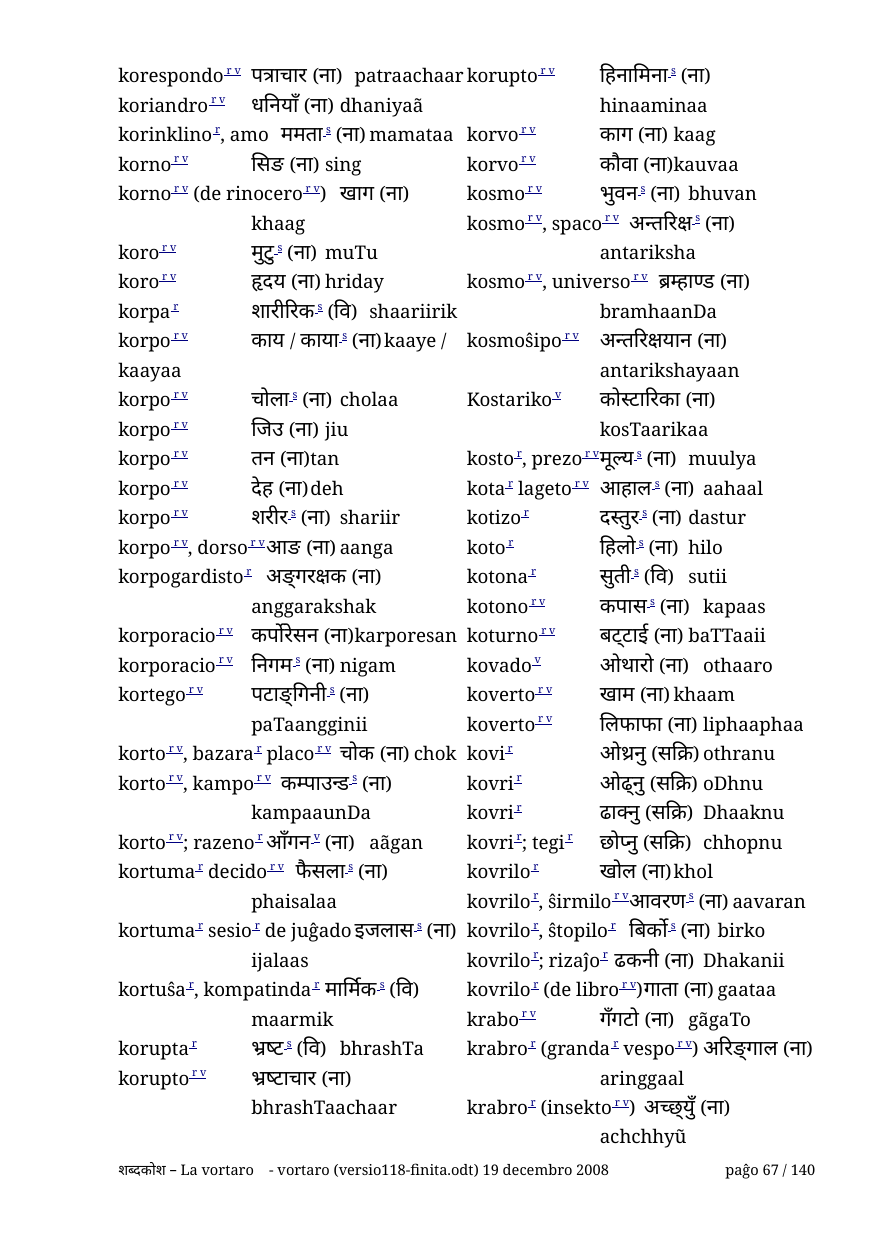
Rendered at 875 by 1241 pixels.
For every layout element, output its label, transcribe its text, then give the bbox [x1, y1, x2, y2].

text kovri r ओढ्नु (सक्रि) oDhnu [467, 767, 815, 796]
text kovrilo r, ŝirmilo r v आवरण s (ना) aavaran [467, 884, 815, 914]
text koverto r v लिफाफा (ना) liphaaphaa [467, 708, 815, 737]
text korno r v (de rinocero r v) खाग (ना) khaag [118, 177, 467, 236]
text korpo r v जिउ (ना) jiu [118, 413, 467, 442]
text Kostariko v कोस्टारिका (ना) kosTaarikaa [467, 383, 815, 442]
text koto r हिलो s (ना) hilo [467, 531, 815, 560]
text korinklino r, amo ममता s (ना) mamataa [118, 118, 467, 147]
text krabro r (granda r vespo r v) अरिङ्गाल (ना) aringgaal [467, 1032, 815, 1091]
text korto r v; razeno r आँगन v (ना) aãgan [118, 826, 467, 855]
text korporacio r v कर्पोरेसन (ना) karporesan [118, 619, 467, 649]
text korpo r v, dorso r v आङ (ना) aanga [118, 531, 467, 560]
text korno r v सिङ (ना) sing [118, 147, 467, 177]
text kotona r सुती s (वि) sutii [467, 560, 815, 590]
text kovado v ओथारो (ना) othaaro [467, 649, 815, 678]
text krabo r v गँगटो (ना) gãgaTo [467, 1002, 815, 1032]
text kosmoŝipo r v अन्तरिक्षयान (ना) antarikshayaan [467, 324, 815, 383]
text kortuma r decido r v फैसला s (ना) phaisalaa [118, 855, 467, 914]
text krabro r (insekto r v) अच्छ्युँ (ना) achchhyũ [467, 1091, 815, 1150]
text kosmo r v भुवन s (ना) bhuvan [467, 177, 815, 206]
text korupto r v भ्रष्टाचार (ना) bhrashTaachaar [118, 1061, 467, 1120]
text koverto r v खाम (ना) khaam [467, 678, 815, 708]
text korupta r भ्रष्ट s (वि) bhrashTa [118, 1032, 467, 1061]
text korto r v, bazara r placo r v चोक (ना) chok [118, 737, 467, 767]
text kosmo r v, spaco r v अन्तरिक्ष s (ना) antariksha [467, 206, 815, 265]
text kosmo r v, universo r v ब्रम्हाण्ड (ना) bramhaanDa [467, 265, 815, 324]
text kovi r ओथ्रनु (सक्रि) othranu [467, 737, 815, 767]
text kovrilo r; rizaĵo r ढकनी (ना) Dhakanii [467, 943, 815, 973]
text korupto r v हिनामिना s (ना) hinaaminaa [467, 59, 815, 118]
text kota r lageto r v आहाल s (ना) aahaal [467, 472, 815, 501]
text korpa r शारीरिक s (वि) shaariirik [118, 295, 467, 324]
text korpo r v तन (ना) tan [118, 442, 467, 472]
text kosto r, prezo r v मूल्य s (ना) muulya [467, 442, 815, 472]
text korpo r v काय / काया s (ना) kaaye / kaayaa [118, 324, 467, 383]
text kortego r v पटाङ्गिनी s (ना) paTaangginii [118, 678, 467, 737]
text korporacio r v निगम s (ना) nigam [118, 649, 467, 678]
text kovrilo r खोल (ना) khol [467, 855, 815, 884]
text koro r v हृदय (ना) hriday [118, 265, 467, 295]
text kortuŝa r, kompatinda r मार्मिक s (वि) maarmik [118, 973, 467, 1032]
text korvo r v काग (ना) kaag [467, 118, 815, 147]
text kotizo r दस्तुर s (ना) dastur [467, 501, 815, 531]
text korespondo r v पत्राचार (ना) patraachaar [118, 59, 467, 88]
text korto r v, kampo r v कम्पाउन्ड s (ना) kampaaunDa [118, 767, 467, 826]
text kovri r; tegi r छोप्नु (सक्रि) chhopnu [467, 826, 815, 855]
text korvo r v कौवा (ना) kauvaa [467, 147, 815, 177]
text koturno r v बट्टाई (ना) baTTaaii [467, 619, 815, 649]
text korpo r v शरीर s (ना) shariir [118, 501, 467, 531]
text kortuma r sesio r de juĝado इजलास s (ना) ijalaas [118, 914, 467, 973]
text kotono r v कपास s (ना) kapaas [467, 590, 815, 619]
text kovrilo r (de libro r v) गाता (ना) gaataa [467, 973, 815, 1002]
text korpo r v चोला s (ना) cholaa [118, 383, 467, 413]
text korpo r v देह (ना) deh [118, 472, 467, 501]
text kovrilo r, ŝtopilo r बिर्को s (ना) birko [467, 914, 815, 943]
text koriandro r v धनियाँ (ना) dhaniyaã [118, 88, 467, 118]
text korpogardisto r अङ्गरक्षक (ना) anggarakshak [118, 560, 467, 619]
text koro r v मुटु s (ना) muTu [118, 236, 467, 265]
text kovri r ढाक्नु (सक्रि) Dhaaknu [467, 796, 815, 826]
